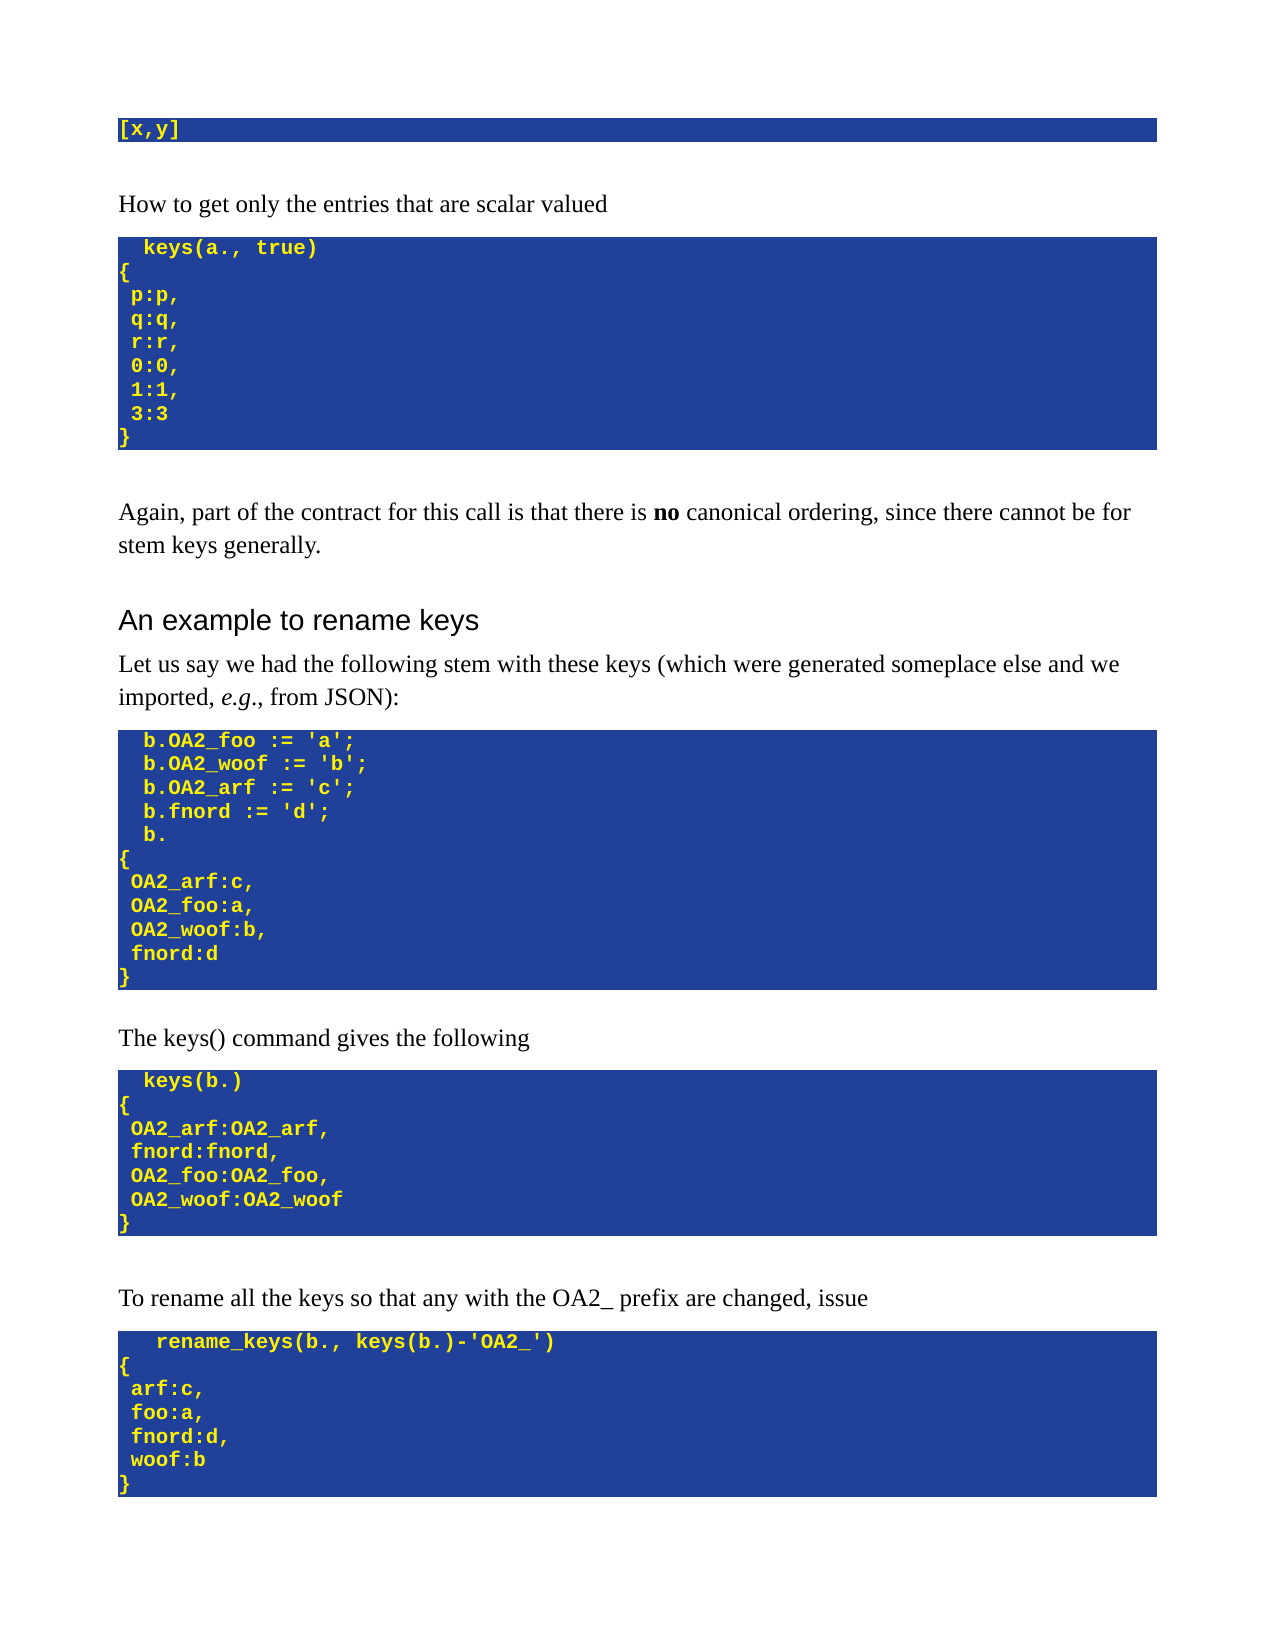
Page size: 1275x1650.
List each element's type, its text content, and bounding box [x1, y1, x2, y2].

subtitle An example to rename keys [118, 603, 1157, 637]
text keys(b.) [118, 1070, 1157, 1094]
text } [118, 1212, 1157, 1236]
text b.OA2_woof := 'b'; [118, 753, 1157, 777]
text b.OA2_foo := 'a'; [118, 730, 1157, 753]
text b. [118, 824, 1157, 848]
text [x,y] [118, 118, 1157, 142]
text q:q, [118, 308, 1157, 332]
text { [118, 848, 1157, 872]
text To rename all the keys so that any with the OA2_ prefix are changed, issue [118, 1283, 1157, 1312]
text How to get only the entries that are scalar valued [118, 189, 1157, 218]
text The keys() command gives the following [118, 990, 1157, 1052]
text fnord:d [118, 942, 1157, 966]
text OA2_arf:c, [118, 872, 1157, 895]
text } [118, 966, 1157, 990]
text } [118, 1473, 1157, 1497]
text } [118, 426, 1157, 450]
text woof:b [118, 1449, 1157, 1473]
text OA2_arf:OA2_arf, [118, 1118, 1157, 1141]
text foo:a, [118, 1402, 1157, 1426]
text 3:3 [118, 402, 1157, 426]
text { [118, 261, 1157, 284]
text b.fnord := 'd'; [118, 801, 1157, 824]
text fnord:fnord, [118, 1141, 1157, 1165]
text { [118, 1355, 1157, 1378]
text Let us say we had the following stem with these keys (which were generated someplace else and we imported, e.g., from JSON): [118, 649, 1157, 711]
text b.OA2_arf := 'c'; [118, 777, 1157, 801]
text OA2_foo:a, [118, 895, 1157, 919]
text p:p, [118, 284, 1157, 308]
text 0:0, [118, 355, 1157, 379]
text arf:c, [118, 1378, 1157, 1402]
text r:r, [118, 332, 1157, 355]
text keys(a., true) [118, 237, 1157, 261]
text fnord:d, [118, 1426, 1157, 1449]
text Again, part of the contract for this call is that there is no canonical ordering, since there cannot be for stem keys generally. [118, 497, 1157, 559]
text 1:1, [118, 379, 1157, 402]
text OA2_foo:OA2_foo, [118, 1165, 1157, 1189]
text { [118, 1094, 1157, 1118]
text rename_keys(b., keys(b.)-'OA2_') [118, 1331, 1157, 1355]
text OA2_woof:b, [118, 919, 1157, 942]
text OA2_woof:OA2_woof [118, 1189, 1157, 1212]
